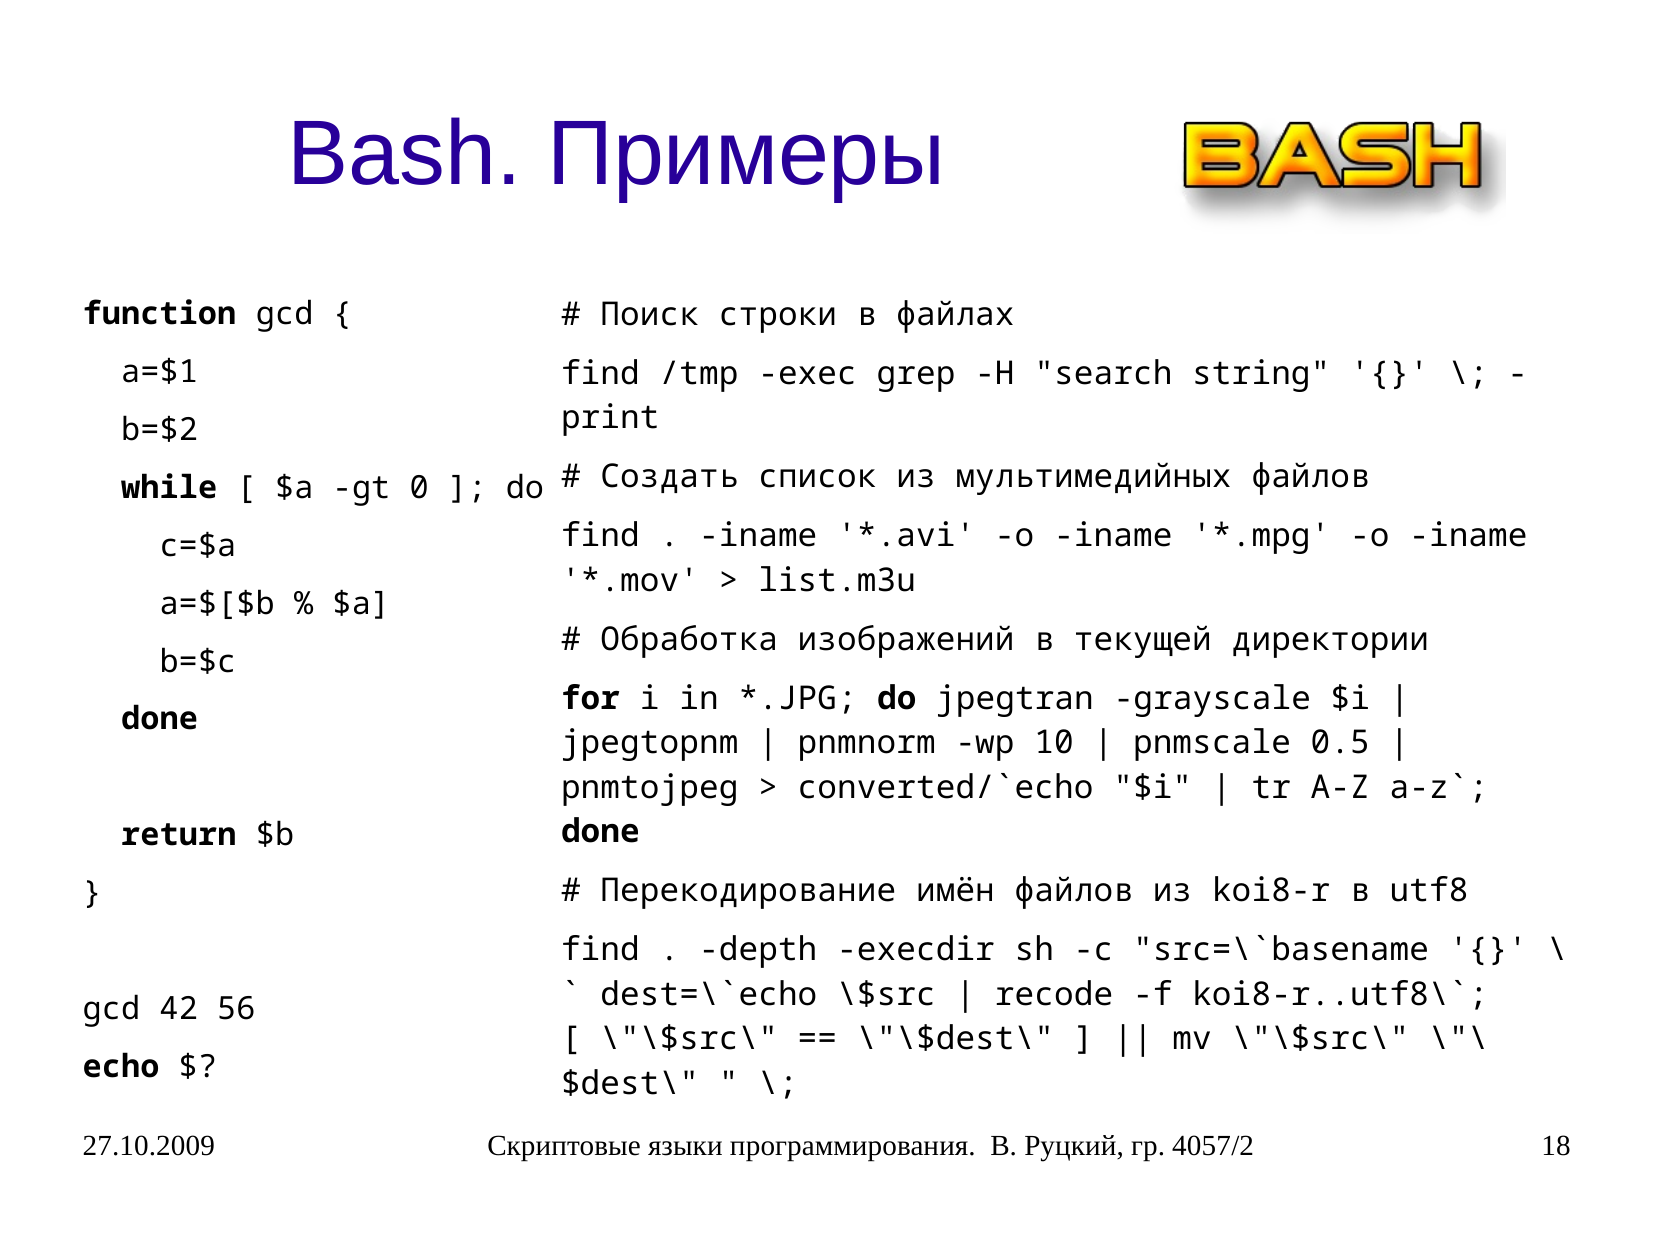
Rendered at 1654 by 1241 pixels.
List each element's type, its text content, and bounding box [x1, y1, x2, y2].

title Bash. Примеры [82, 49, 1152, 257]
list # Поиск строки в файлах find /tmp -exec grep -H "search string" '{}' \; -print # Создать список из мультимедийных файлов find . -iname '*.avi' -o -iname '*.mpg' -o -iname '*.mov' > list.m3u # Обработка изображений в текущей директории for i in *.JPG; do jpegtran -grayscale $i | jpegtopnm | pnmnorm -wp 10 | pnmscale 0.5 | pnmtojpeg > converted/`echo "$i" | tr A-Z a-z`; done # Перекодирование имён файлов из koi8-r в utf8 find . -depth -execdir sh -c "src=\`basename '{}' \` dest=\`echo \$src | recode -f koi8-r..utf8\`; [ \"\$src\" == \"\$dest\" ] || mv \"\$src\" \"\$dest\" " \; [561, 290, 1572, 1109]
picture [1161, 88, 1506, 234]
list function gcd { a=$1 b=$2 while [ $a -gt 0 ]; do c=$a a=$[$b % $a] b=$c done return $b } gcd 42 56 echo $? [82, 290, 561, 1109]
